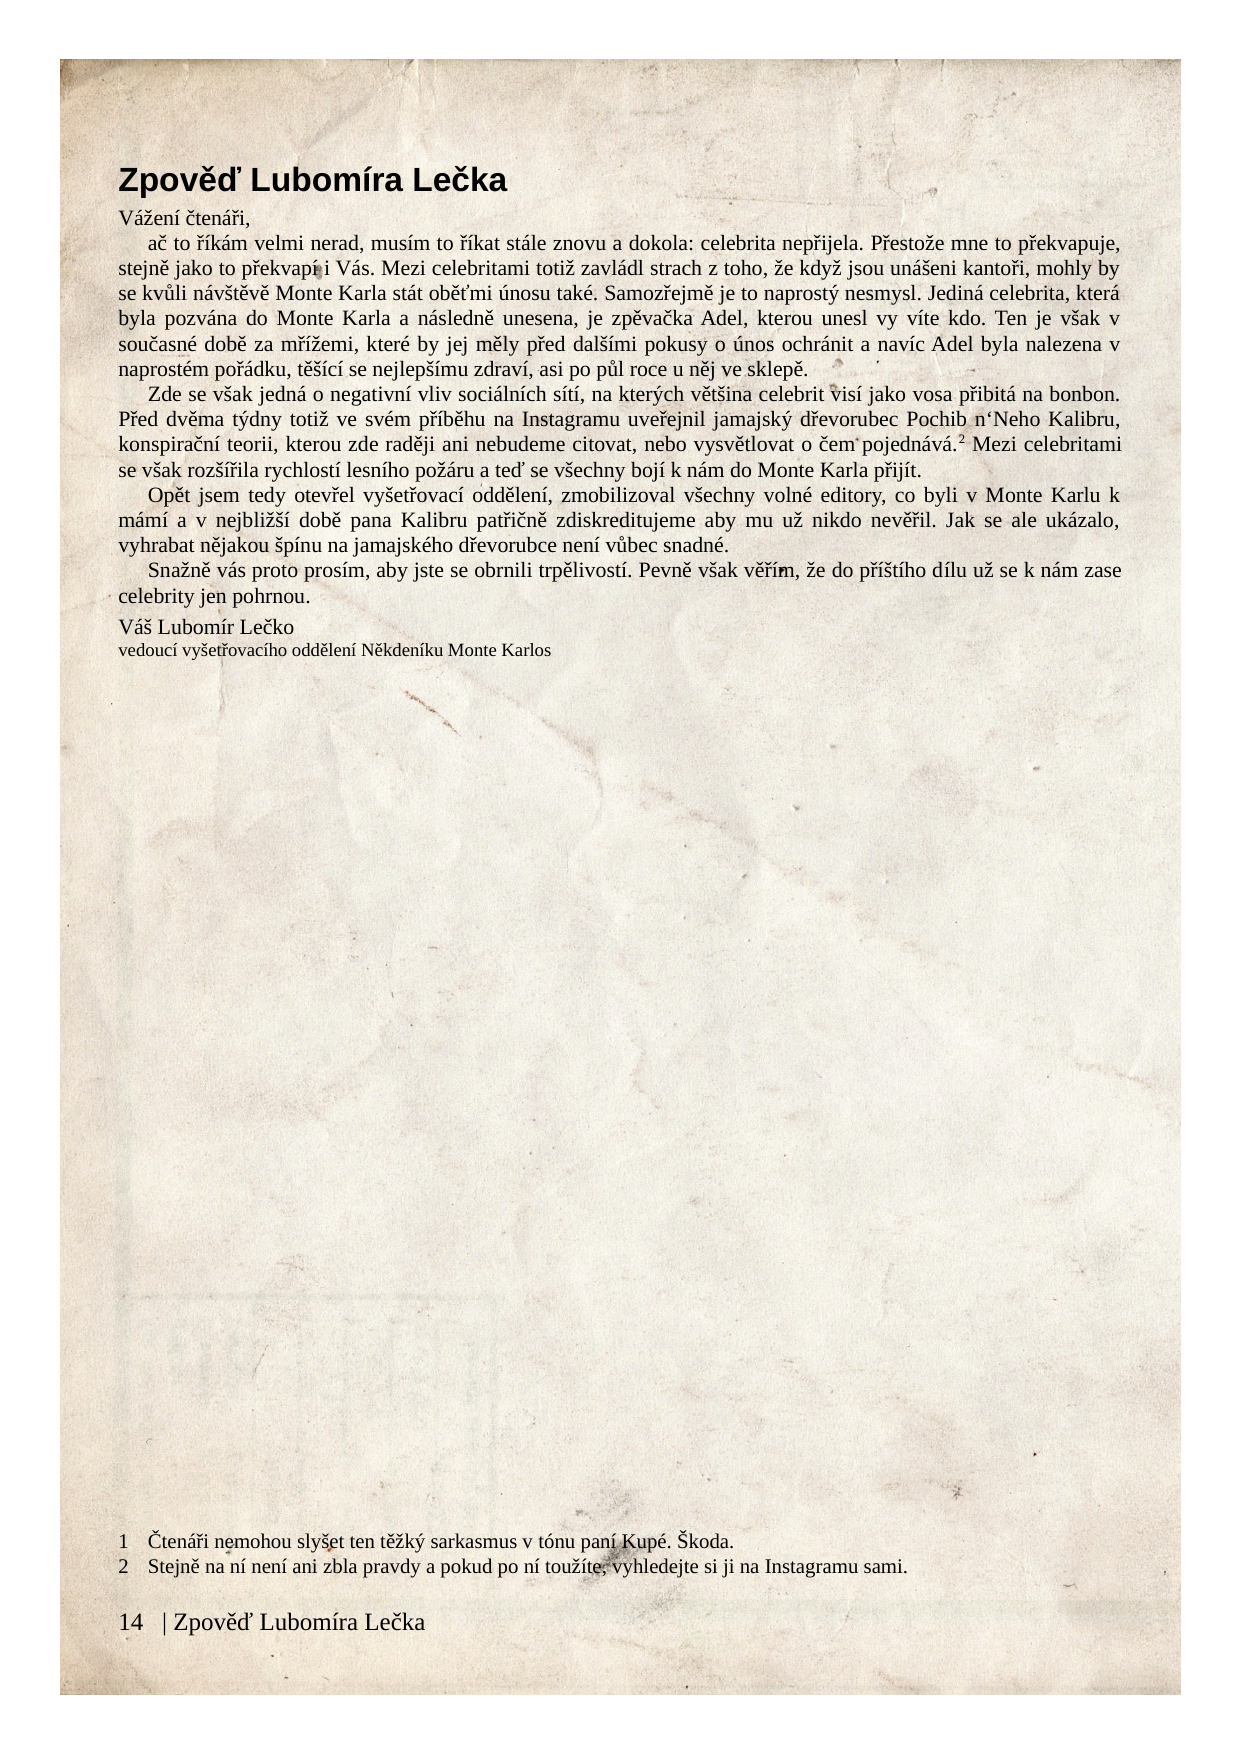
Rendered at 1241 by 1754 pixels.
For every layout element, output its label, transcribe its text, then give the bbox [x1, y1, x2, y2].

text vedoucí vyšetřovacího oddělení Někdeníku Monte Karlos [118, 639, 1122, 661]
text Váš Lubomír Lečko [118, 614, 1122, 639]
text ač to říkám velmi nerad, musím to říkat stále znovu a dokola: celebrita nepřijela. Přestože mne to překvapuje, stejně jako to překvapí i Vás. Mezi celebritami totiž zavládl strach z toho, že když jsou unášeni kantoři, mohly by se kvůli návštěvě Monte Karla stát oběťmi únosu také. Samozřejmě je to naprostý nesmysl. Jediná celebrita, která byla pozvána do Monte Karla a následně unesena, je zpěvačka Adel, kterou unesl vy víte kdo. Ten je však v současné době za mřížemi, které by jej měly před dalšími pokusy o únos ochránit a navíc Adel byla nalezena v naprostém pořádku, těšící se nejlepšímu zdraví, asi po půl roce u něj ve sklepě. [118, 230, 1122, 381]
subtitle Zpověď Lubomíra Lečka [118, 159, 1122, 198]
text Snažně vás proto prosím, aby jste se obrnili trpělivostí. Pevně však věřím, že do příštího dílu už se k nám zase celebrity jen pohrnou. [118, 557, 1122, 608]
text Opět jsem tedy otevřel vyšetřovací oddělení, zmobilizoval všechny volné editory, co byli v Monte Karlu k mámí a v nejbližší době pana Kalibru patřičně zdiskreditujeme aby mu už nikdo nevěřil. Jak se ale ukázalo, vyhrabat nějakou špínu na jamajského dřevorubce není vůbec snadné. [118, 482, 1122, 557]
text Stejně na ní není ani zbla pravdy a pokud po ní toužíte, vyhledejte si ji na Instagramu sami. [118, 1553, 1122, 1578]
text Zde se však jedná o negativní vliv sociálních sítí, na kterých většina celebrit visí jako vosa přibitá na bonbon. Před dvěma týdny totiž ve svém příběhu na Instagramu uveřejnil jamajský dřevorubec Pochib n‘Neho Kalibru, konspirační teorii, kterou zde raději ani nebudeme citovat, nebo vysvětlovat o čem pojednává. Mezi celebritami se však rozšířila rychlostí lesního požáru a teď se všechny bojí k nám do Monte Karla přijít. [118, 381, 1122, 482]
text Vážení čtenáři, [118, 204, 1122, 230]
text Čtenáři nemohou slyšet ten těžký sarkasmus v tónu paní Kupé. Škoda. [118, 1529, 1122, 1553]
